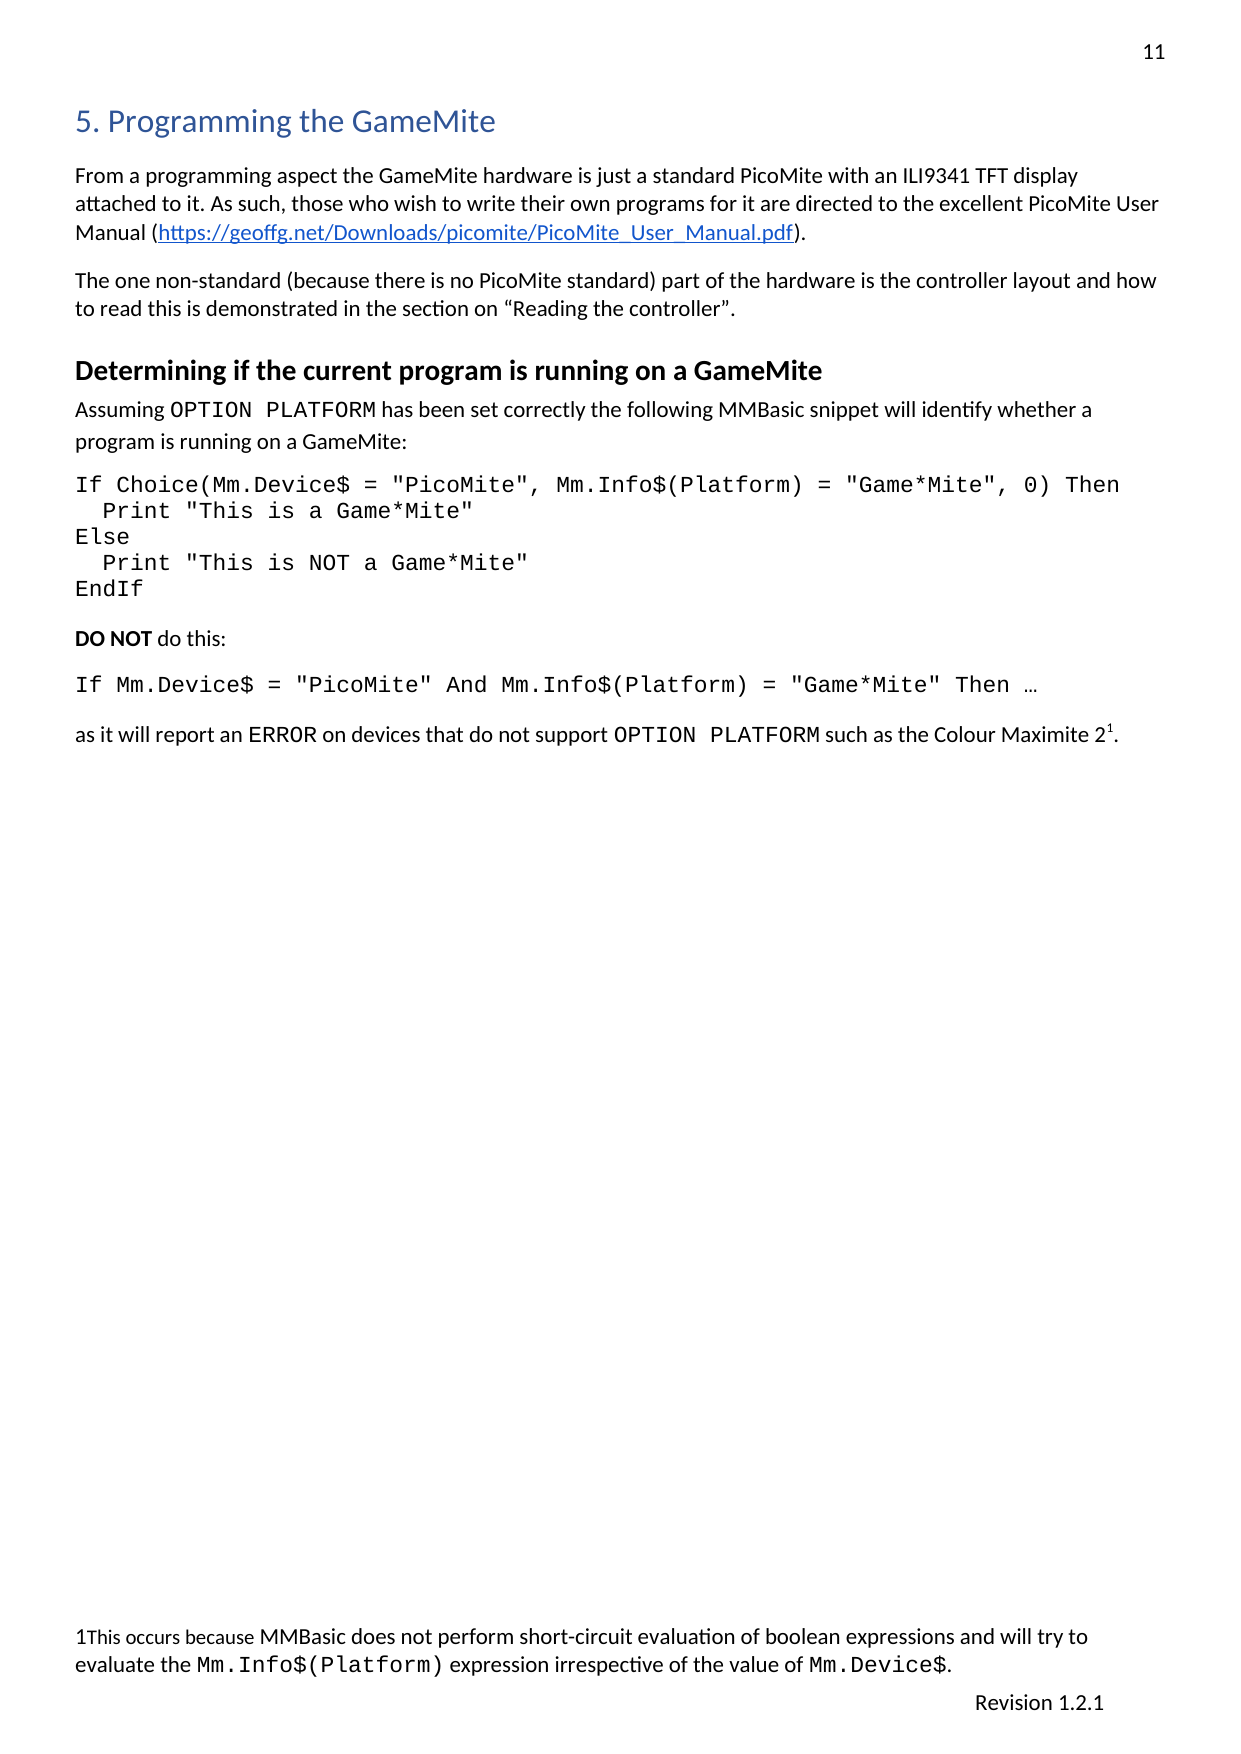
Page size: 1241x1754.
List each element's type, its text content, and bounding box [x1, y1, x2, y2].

text From a programming aspect the GameMite hardware is just a standard PicoMite with an ILI9341 TFT display attached to it. As such, those who wish to write their own programs for it are directed to the excellent PicoMite User Manual (https://geoffg.net/Downloads/picomite/PicoMite_User_Manual.pdf). [75, 162, 1165, 246]
text EndIf [75, 578, 1165, 603]
text The one non-standard (because there is no PicoMite standard) part of the hardware is the controller layout and how to read this is demonstrated in the section on “Reading the controller”. [75, 266, 1165, 322]
text This occurs because MMBasic does not perform short-circuit evaluation of boolean expressions and will try to evaluate the Mm.Info$(Platform) expression irrespective of the value of Mm.Device$. [75, 1622, 1165, 1679]
text DO NOT do this: [75, 624, 1165, 652]
subtitle 5. Programming the GameMite [75, 100, 1165, 141]
text Assuming OPTION PLATFORM has been set correctly the following MMBasic snippet will identify whether a program is running on a GameMite: [75, 396, 1165, 455]
text If Mm.Device$ = "PicoMite" And Mm.Info$(Platform) = "Game*Mite" Then … [75, 673, 1165, 699]
text If Choice(Mm.Device$ = "PicoMite", Mm.Info$(Platform) = "Game*Mite", 0) Then [75, 474, 1165, 500]
subtitle Determining if the current program is running on a GameMite [75, 352, 1165, 387]
text Else [75, 526, 1165, 552]
text Print "This is NOT a Game*Mite" [75, 552, 1165, 578]
text Print "This is a Game*Mite" [75, 500, 1165, 526]
text as it will report an ERROR on devices that do not support OPTION PLATFORM such as the Colour Maximite 2. [75, 720, 1165, 749]
